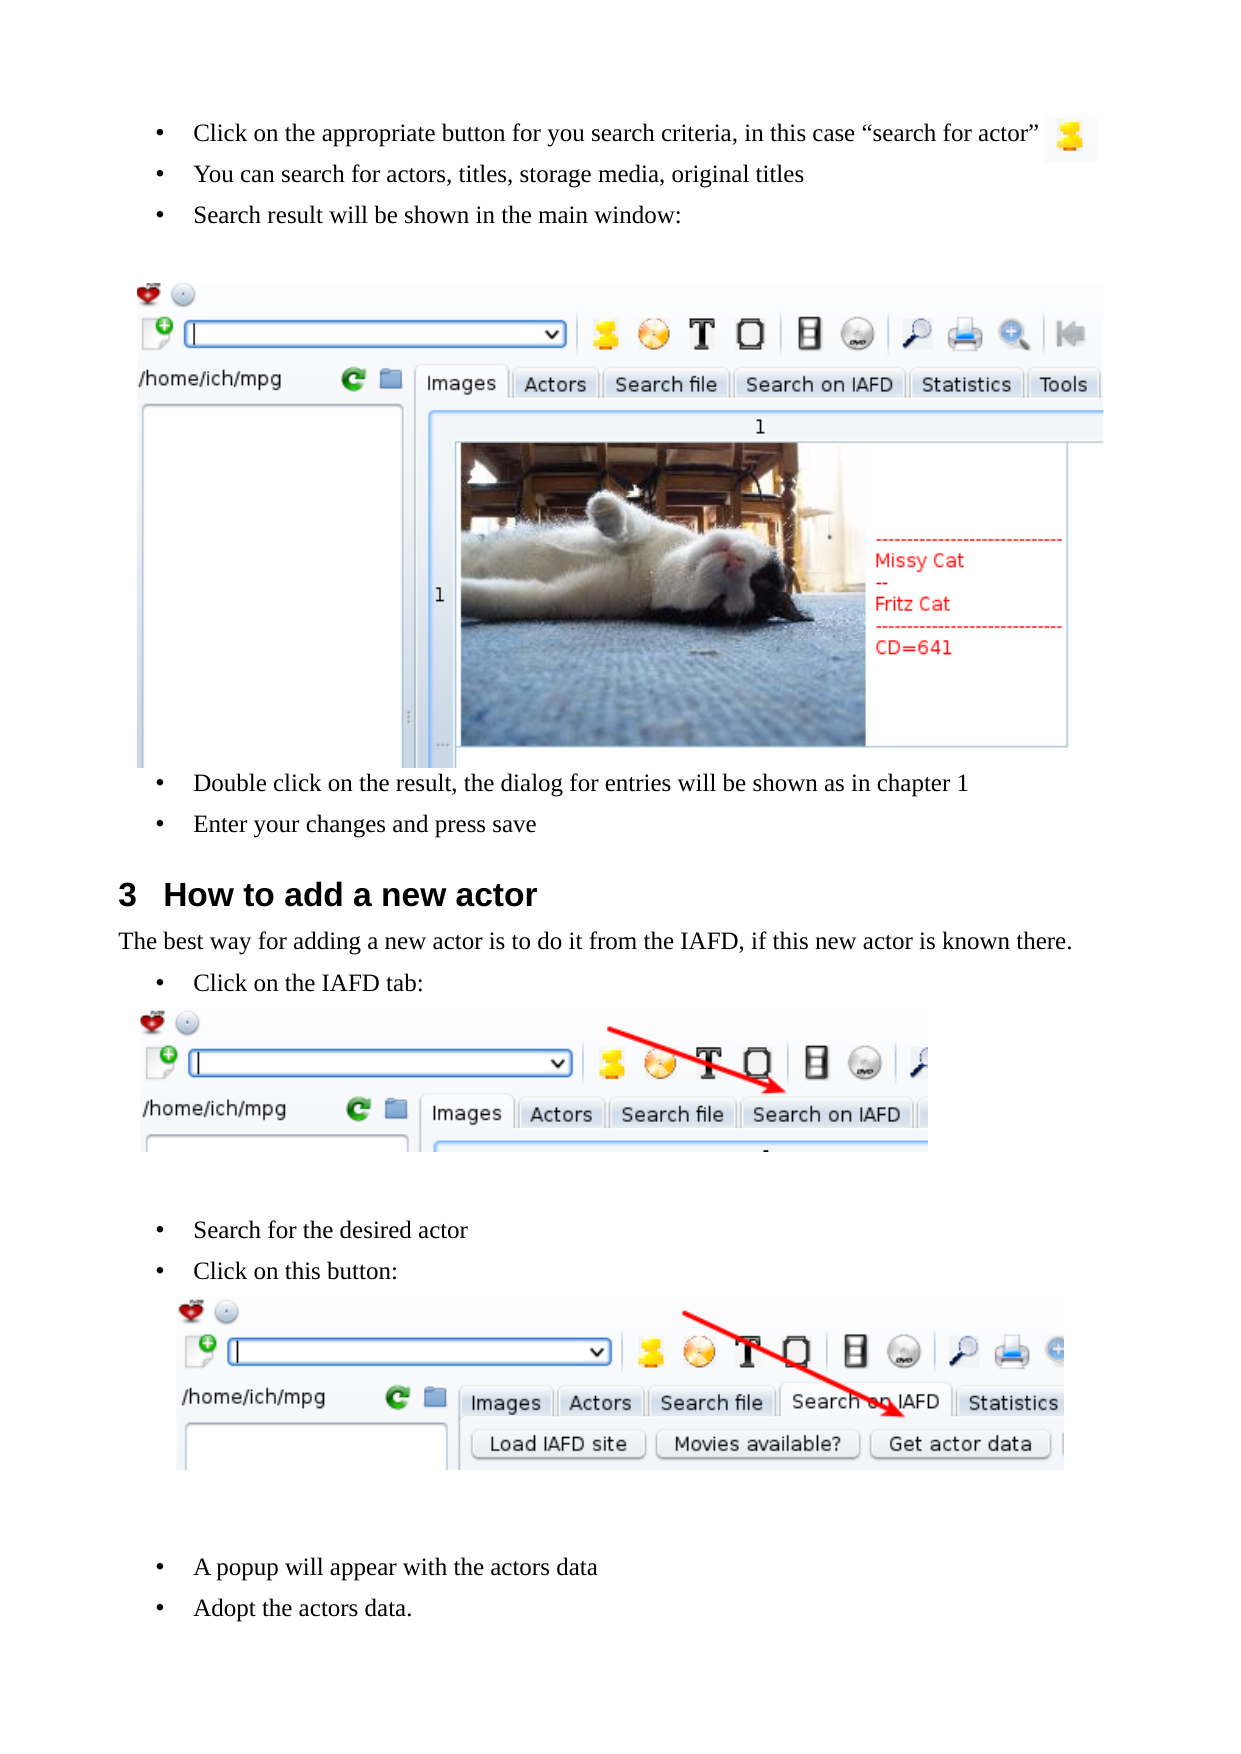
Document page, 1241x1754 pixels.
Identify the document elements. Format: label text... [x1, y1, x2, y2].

list Click on this button: [156, 1256, 1122, 1285]
list Double click on the result, the dialog for entries will be shown as in chapter 1 [156, 768, 1122, 797]
picture [136, 283, 1104, 768]
picture [176, 1297, 1064, 1470]
picture [1043, 113, 1097, 162]
list Search for the desired actor [156, 1215, 1122, 1244]
list You can search for actors, titles, storage media, original titles [156, 159, 1122, 188]
list Click on the IAFD tab: [156, 968, 1122, 996]
subtitle How to add a new actor [118, 875, 1122, 914]
text The best way for adding a new actor is to do it from the IAFD, if this new actor is known there. [118, 926, 1122, 955]
list A popup will appear with the actors data [156, 1552, 1122, 1581]
list Click on the appropriate button for you search criteria, in this case “search for actor” [156, 118, 1043, 147]
list Search result will be shown in the main window: [156, 201, 1122, 229]
list Adopt the actors data. [156, 1593, 1122, 1622]
list Enter your changes and press save [156, 809, 1122, 838]
picture [140, 1008, 928, 1152]
